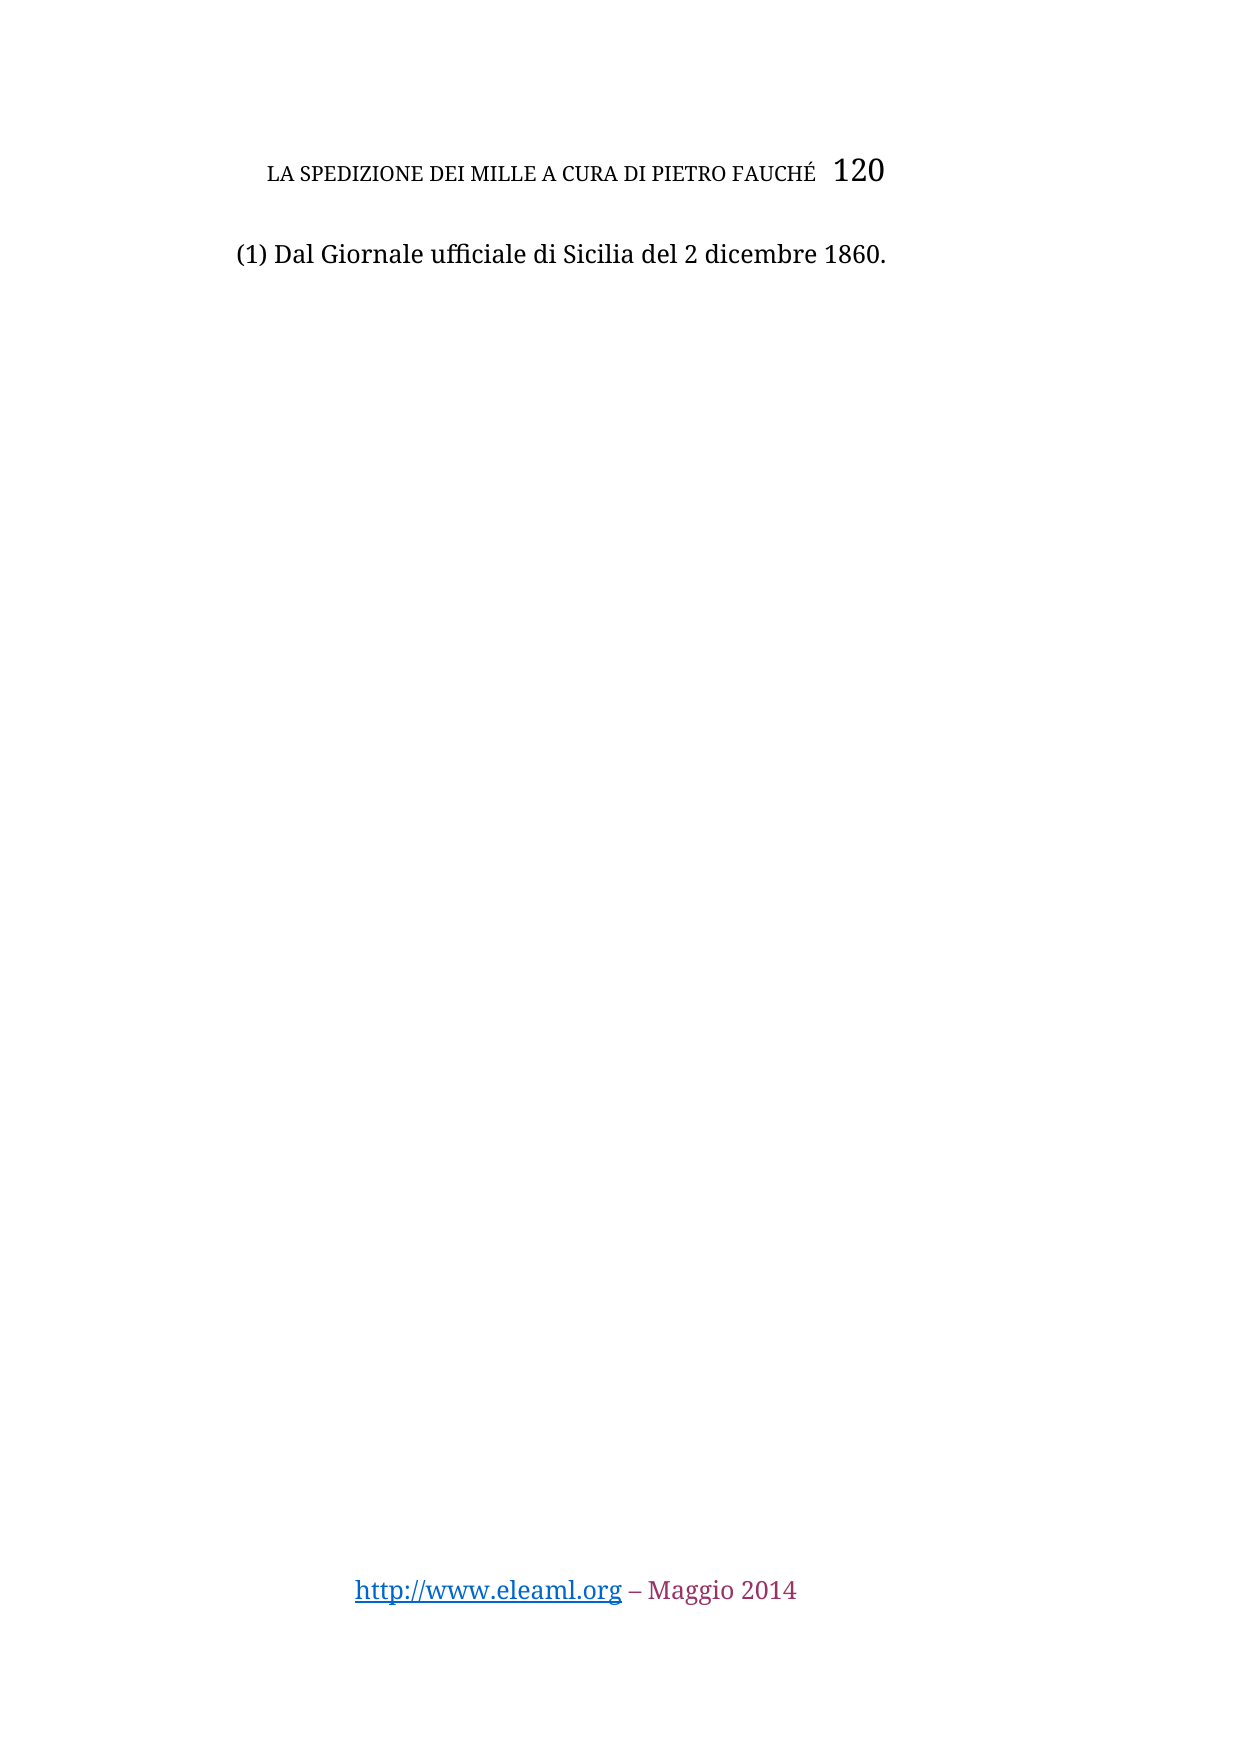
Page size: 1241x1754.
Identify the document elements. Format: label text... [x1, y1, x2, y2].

text (1) Dal Giornale ufficiale di Sicilia del 2 dicembre 1860. [207, 236, 945, 271]
